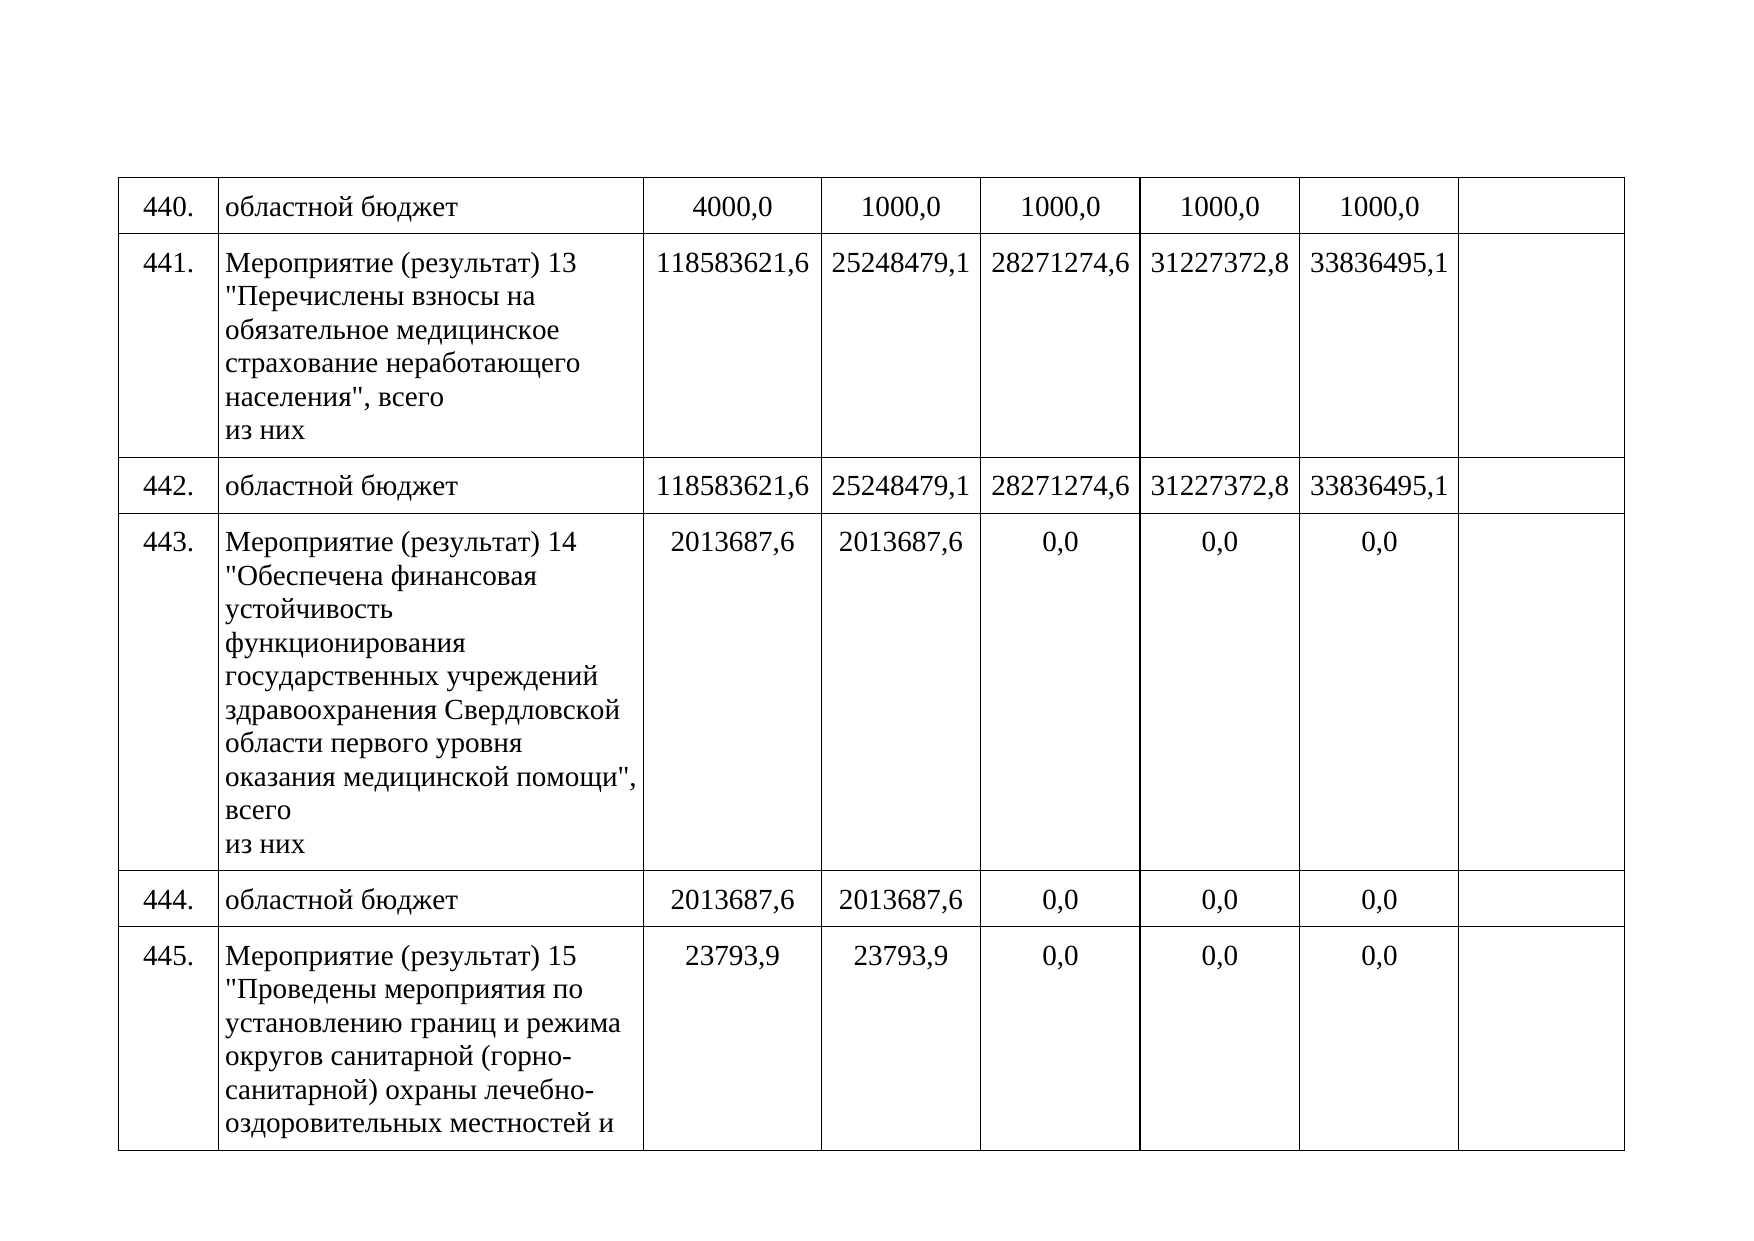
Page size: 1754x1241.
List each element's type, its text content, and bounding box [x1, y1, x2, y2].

table_cell областной бюджет [219, 458, 643, 512]
table_cell 0,0 [981, 871, 1139, 926]
table_cell [1459, 234, 1624, 457]
table_cell 33836495,1 [1300, 234, 1458, 457]
table_cell 28271274,6 [981, 458, 1139, 512]
table_cell 23793,9 [822, 927, 980, 1149]
table_cell 28271274,6 [981, 234, 1139, 457]
table_cell 0,0 [981, 927, 1139, 1149]
table_cell 118583621,6 [644, 234, 821, 457]
table_cell областной бюджет [219, 871, 643, 926]
table_cell [1459, 871, 1624, 926]
table_cell [1459, 178, 1624, 233]
table_cell областной бюджет [219, 178, 643, 233]
table_cell 25248479,1 [822, 234, 980, 457]
table_cell [1459, 514, 1624, 870]
table_cell 0,0 [981, 514, 1139, 870]
table_cell 4000,0 [644, 178, 821, 233]
table_cell 1000,0 [822, 178, 980, 233]
table_cell [1459, 927, 1624, 1149]
table_cell 0,0 [1300, 927, 1458, 1149]
table_cell Мероприятие (результат) 15 "Проведены мероприятия по установлению границ и режима округов санитарной (горно-санитарной) охраны лечебно-оздоровительных местностей и [219, 927, 643, 1149]
table_cell 443. [119, 514, 218, 870]
table_cell 0,0 [1141, 871, 1299, 926]
table_cell 0,0 [1141, 927, 1299, 1149]
table_cell 33836495,1 [1300, 458, 1458, 512]
table_cell 23793,9 [644, 927, 821, 1149]
table_cell 440. [119, 178, 218, 233]
table_cell 31227372,8 [1141, 234, 1299, 457]
table_cell 0,0 [1141, 514, 1299, 870]
table_cell 0,0 [1300, 514, 1458, 870]
table_cell 31227372,8 [1141, 458, 1299, 512]
table_cell 441. [119, 234, 218, 457]
table_cell Мероприятие (результат) 14 "Обеспечена финансовая устойчивость функционирования государственных учреждений здравоохранения Свердловской области первого уровня оказания медицинской помощи", всего из них [219, 514, 643, 870]
table_cell 442. [119, 458, 218, 512]
table_cell 2013687,6 [822, 514, 980, 870]
table_cell 25248479,1 [822, 458, 980, 512]
table_cell Мероприятие (результат) 13 "Перечислены взносы на обязательное медицинское страхование неработающего населения", всего из них [219, 234, 643, 457]
table_cell 1000,0 [981, 178, 1139, 233]
table_cell 445. [119, 927, 218, 1149]
table_cell 2013687,6 [644, 514, 821, 870]
table_cell 1000,0 [1141, 178, 1299, 233]
table_cell 1000,0 [1300, 178, 1458, 233]
table_cell [1459, 458, 1624, 512]
table_cell 2013687,6 [644, 871, 821, 926]
table_cell 444. [119, 871, 218, 926]
table_cell 0,0 [1300, 871, 1458, 926]
table_cell 118583621,6 [644, 458, 821, 512]
table_cell 2013687,6 [822, 871, 980, 926]
